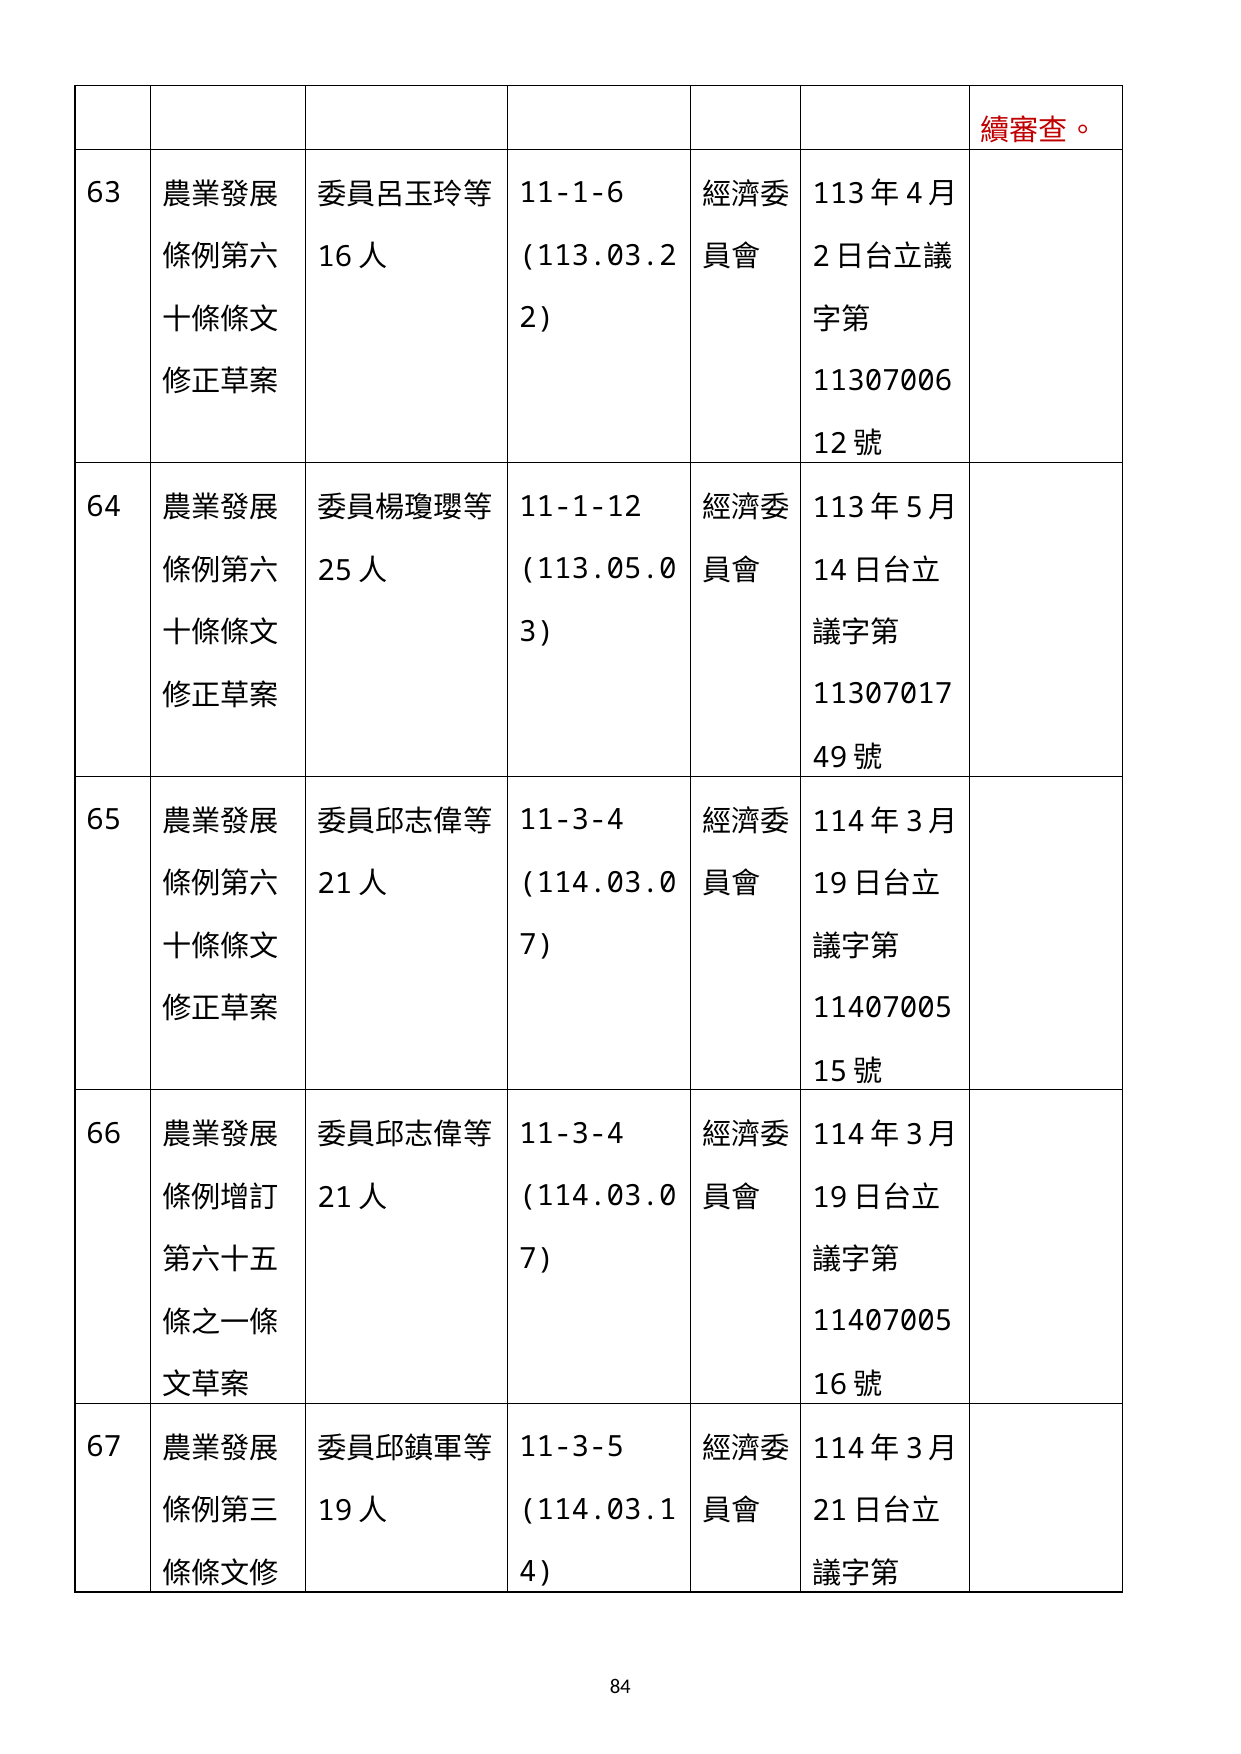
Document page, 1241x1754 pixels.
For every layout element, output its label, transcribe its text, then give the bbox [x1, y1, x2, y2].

table_cell 經濟委員會 [691, 1090, 800, 1403]
table_cell [508, 86, 690, 149]
table_cell 農業發展條例第三條條文修 [151, 1404, 305, 1591]
table_cell [970, 1404, 1122, 1591]
table_cell 114年3月19日台立議字第1140700516號 [801, 1090, 969, 1403]
table_cell 113年4月2日台立議字第1130700612號 [801, 150, 969, 462]
table_cell 113年5月14日台立議字第1130701749號 [801, 463, 969, 776]
table_cell 11-1-6 (113.03.22) [508, 150, 690, 462]
table_cell [970, 150, 1122, 462]
table_cell 67 [76, 1404, 150, 1591]
table_cell 114年3月21日台立議字第 [801, 1404, 969, 1591]
table_cell 農業發展條例第六十條條文修正草案 [151, 150, 305, 462]
table_cell [691, 86, 800, 149]
table_cell [151, 86, 305, 149]
table_cell 農業發展條例第六十條條文修正草案 [151, 463, 305, 776]
table_cell 經濟委員會 [691, 463, 800, 776]
table_cell 11-3-5 (114.03.14) [508, 1404, 690, 1591]
table_cell [76, 86, 150, 149]
table_cell 農業發展條例增訂第六十五條之一條文草案 [151, 1090, 305, 1403]
table_cell [970, 463, 1122, 776]
table_cell [306, 86, 507, 149]
table_cell 64 [76, 463, 150, 776]
table_cell 委員呂玉玲等16人 [306, 150, 507, 462]
table_cell 66 [76, 1090, 150, 1403]
table_cell 63 [76, 150, 150, 462]
table_cell 65 [76, 777, 150, 1089]
table_cell [801, 86, 969, 149]
table_cell 經濟委員會 [691, 150, 800, 462]
table_cell 11-3-4 (114.03.07) [508, 777, 690, 1089]
table_cell 委員邱志偉等21人 [306, 777, 507, 1089]
table_cell 農業發展條例第六十條條文修正草案 [151, 777, 305, 1089]
table_cell 續審查。 [970, 86, 1122, 149]
table_cell 經濟委員會 [691, 777, 800, 1089]
table_cell 委員邱鎮軍等19人 [306, 1404, 507, 1591]
table_cell 11-1-12 (113.05.03) [508, 463, 690, 776]
table_cell 114年3月19日台立議字第1140700515號 [801, 777, 969, 1089]
table_cell 委員邱志偉等21人 [306, 1090, 507, 1403]
table_cell [970, 777, 1122, 1089]
table_cell [970, 1090, 1122, 1403]
table_cell 委員楊瓊瓔等25人 [306, 463, 507, 776]
table_cell 經濟委員會 [691, 1404, 800, 1591]
table_cell 11-3-4 (114.03.07) [508, 1090, 690, 1403]
